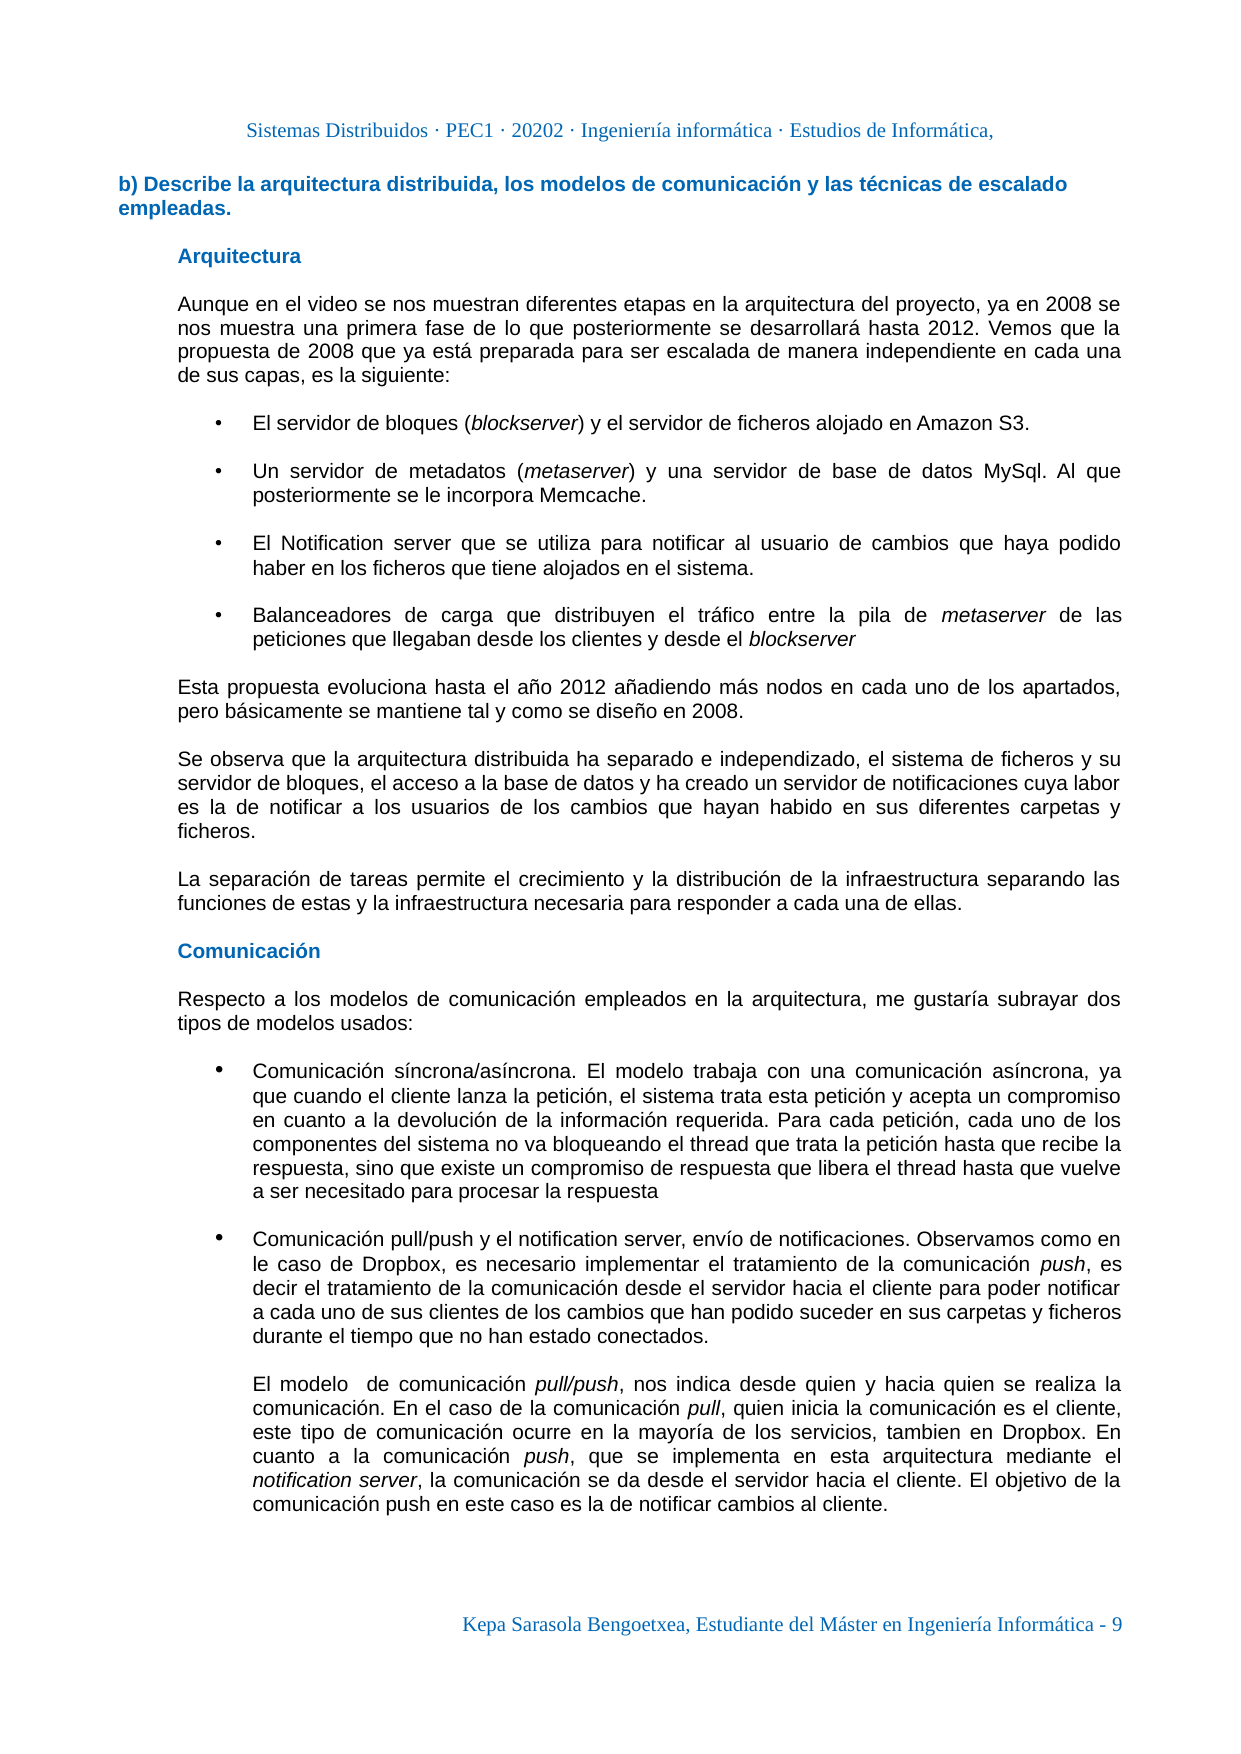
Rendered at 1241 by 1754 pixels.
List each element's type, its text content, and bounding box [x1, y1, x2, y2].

text La separación de tareas permite el crecimiento y la distribución de la infraestructura separando las funciones de estas y la infraestructura necesaria para responder a cada una de ellas. [177, 867, 1122, 915]
text Aunque en el video se nos muestran diferentes etapas en la arquitectura del proyecto, ya en 2008 se nos muestra una primera fase de lo que posteriormente se desarrollará hasta 2012. Vemos que la propuesta de 2008 que ya está preparada para ser escalada de manera independiente en cada una de sus capas, es la siguiente: [177, 291, 1122, 387]
list Un servidor de metadatos (metaserver) y una servidor de base de datos MySql. Al que posteriormente se le incorpora Memcache. [215, 459, 1122, 507]
list El modelo de comunicación pull/push, nos indica desde quien y hacia quien se realiza la comunicación. En el caso de la comunicación pull, quien inicia la comunicación es el cliente, este tipo de comunicación ocurre en la mayoría de los servicios, tambien en Dropbox. En cuanto a la comunicación push, que se implementa en esta arquitectura mediante el notification server, la comunicación se da desde el servidor hacia el cliente. El objetivo de la comunicación push en este caso es la de notificar cambios al cliente. [215, 1372, 1122, 1516]
text Arquitectura [177, 243, 1122, 267]
list Balanceadores de carga que distribuyen el tráfico entre la pila de metaserver de las peticiones que llegaban desde los clientes y desde el blockserver [215, 603, 1122, 651]
text Comunicación [118, 939, 1122, 963]
text Esta propuesta evoluciona hasta el año 2012 añadiendo más nodos en cada uno de los apartados, pero básicamente se mantiene tal y como se diseño en 2008. [177, 675, 1122, 723]
text empleadas. [118, 196, 1122, 219]
text Respecto a los modelos de comunicación empleados en la arquitectura, me gustaría subrayar dos tipos de modelos usados: [177, 987, 1122, 1034]
list Comunicación síncrona/asíncrona. El modelo trabaja con una comunicación asíncrona, ya que cuando el cliente lanza la petición, el sistema trata esta petición y acepta un compromiso en cuanto a la devolución de la información requerida. Para cada petición, cada uno de los componentes del sistema no va bloqueando el thread que trata la petición hasta que recibe la respuesta, sino que existe un compromiso de respuesta que libera el thread hasta que vuelve a ser necesitado para procesar la respuesta [215, 1058, 1122, 1203]
list Comunicación pull/push y el notification server, envío de notificaciones. Observamos como en le caso de Dropbox, es necesario implementar el tratamiento de la comunicación push, es decir el tratamiento de la comunicación desde el servidor hacia el cliente para poder notificar a cada uno de sus clientes de los cambios que han podido suceder en sus carpetas y ficheros durante el tiempo que no han estado conectados. [215, 1227, 1122, 1348]
list El Notification server que se utiliza para notificar al usuario de cambios que haya podido haber en los ficheros que tiene alojados en el sistema. [215, 531, 1122, 579]
text b) Describe la arquitectura distribuida, los modelos de comunicación y las técnicas de escalado [118, 172, 1122, 196]
list El servidor de bloques (blockserver) y el servidor de ficheros alojado en Amazon S3. [215, 411, 1122, 435]
text Se observa que la arquitectura distribuida ha separado e independizado, el sistema de ficheros y su servidor de bloques, el acceso a la base de datos y ha creado un servidor de notificaciones cuya labor es la de notificar a los usuarios de los cambios que hayan habido en sus diferentes carpetas y ficheros. [177, 747, 1122, 843]
